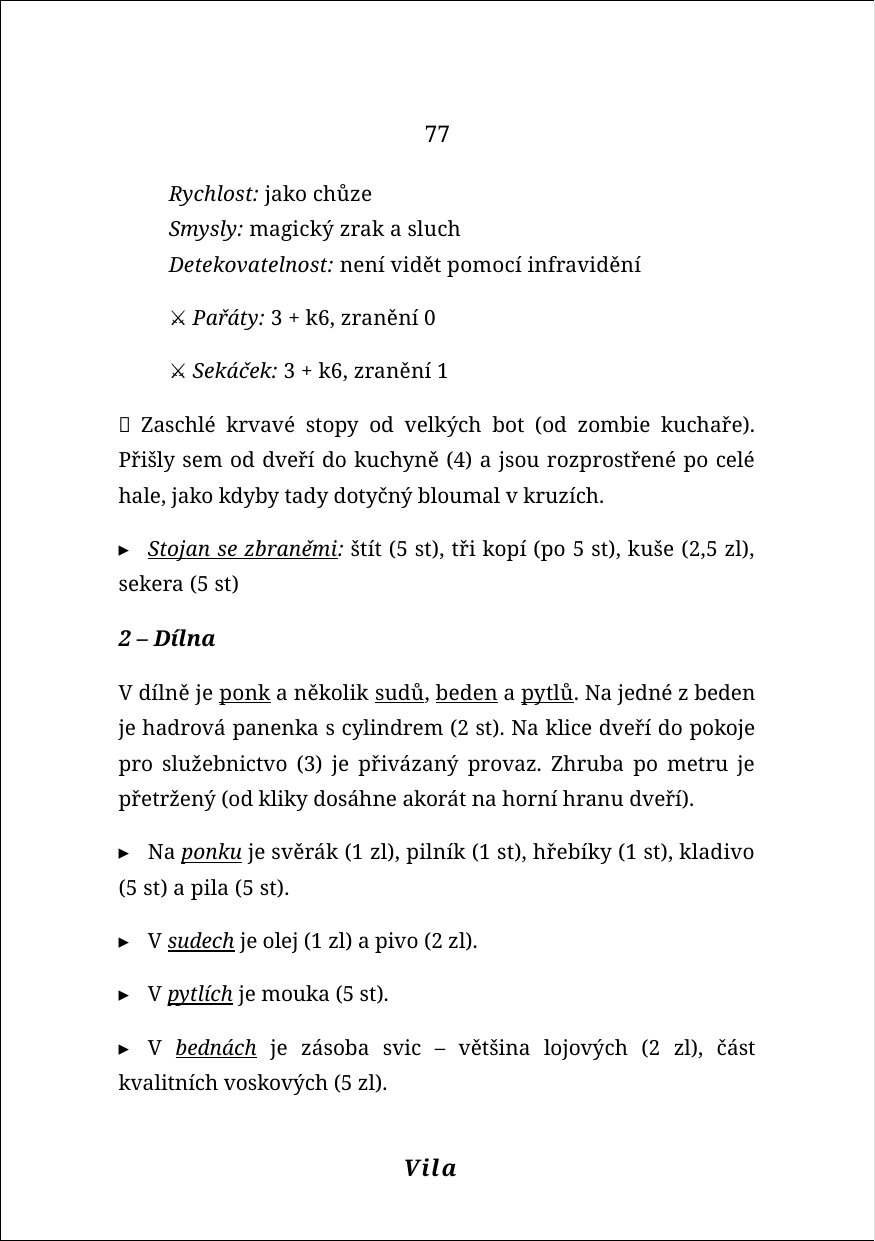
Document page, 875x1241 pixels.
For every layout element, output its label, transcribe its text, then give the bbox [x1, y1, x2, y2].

text ⚔ Pařáty: 3 + k6, zranění 0 [168, 303, 756, 332]
text Smysly: magický zrak a sluch [168, 214, 756, 243]
text ▸ V sudech je olej (1 zl) a pivo (2 zl). [118, 926, 756, 954]
text ▸ V bednách je zásoba svic – většina lojových (2 zl), část kvalitních voskových (5 zl). [118, 1033, 756, 1097]
text ▸ Na ponku je svěrák (1 zl), pilník (1 st), hřebíky (1 st), kladivo (5 st) a pila (5 st). [118, 837, 756, 901]
text V dílně je ponk a několik sudů, beden a pytlů. Na jedné z beden je hadrová panenka s cylindrem (2 st). Na klice dveří do pokoje pro služebnictvo (3) je přivázaný provaz. Zhruba po metru je přetržený (od kliky dosáhne akorát na horní hranu dveří). [118, 678, 756, 813]
text ⚔ Sekáček: 3 + k6, zranění 1 [168, 356, 756, 385]
text ▸ V pytlích je mouka (5 st). [118, 979, 756, 1008]
text Detekovatelnost: není vidět pomocí infravidění [168, 250, 756, 278]
text 2 – Dílna [118, 623, 756, 652]
text ▸ Stojan se zbraněmi: štít (5 st), tři kopí (po 5 st), kuše (2,5 zl), sekera (5 st) [118, 534, 756, 598]
text 👣 Zaschlé krvavé stopy od velkých bot (od zombie kuchaře). Přišly sem od dveří do kuchyně (4) a jsou rozprostřené po celé hale, jako kdyby tady dotyčný bloumal v kruzích. [118, 410, 756, 509]
text Rychlost: jako chůze [168, 179, 756, 207]
